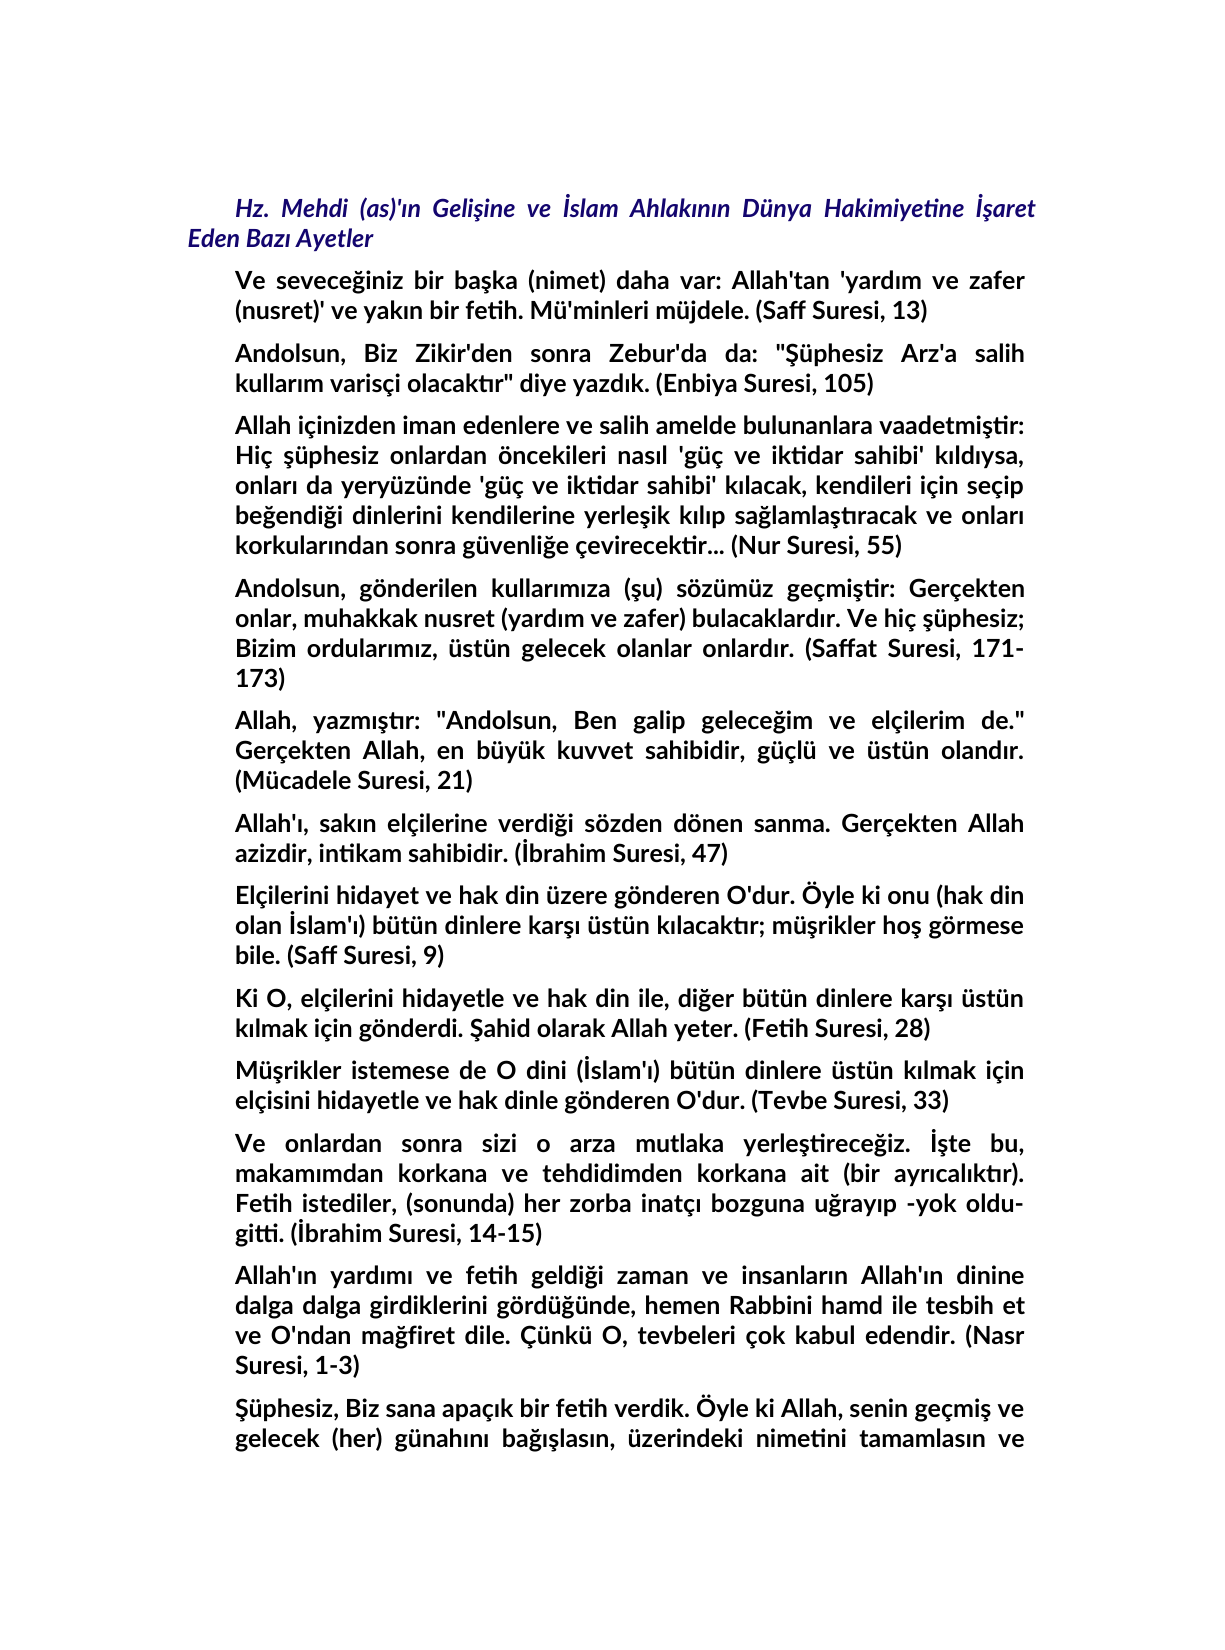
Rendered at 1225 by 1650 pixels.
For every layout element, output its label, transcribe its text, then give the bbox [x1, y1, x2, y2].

text Allah, yazmıştır: "Andolsun, Ben galip geleceğim ve elçilerim de." Gerçekten Allah, en büyük kuvvet sahibidir, güçlü ve üstün olandır. (Mücadele Suresi, 21) [235, 705, 1026, 795]
text Allah'ı, sakın elçilerine verdiği sözden dönen sanma. Gerçekten Allah azizdir, intikam sahibidir. (İbrahim Suresi, 47) [235, 807, 1026, 867]
text Andolsun, Biz Zikir'den sonra Zebur'da da: "Şüphesiz Arz'a salih kullarım varisçi olacaktır" diye yazdık. (Enbiya Suresi, 105) [235, 337, 1026, 397]
text Allah içinizden iman edenlere ve salih amelde bulunanlara vaadetmiştir: Hiç şüphesiz onlardan öncekileri nasıl 'güç ve iktidar sahibi' kıldıysa, onları da yeryüzünde 'güç ve iktidar sahibi' kılacak, kendileri için seçip beğendiği dinlerini kendilerine yerleşik kılıp sağlamlaştıracak ve onları korkularından sonra güvenliğe çevirecektir... (Nur Suresi, 55) [235, 410, 1026, 560]
text Müşrikler istemese de O dini (İslam'ı) bütün dinlere üstün kılmak için elçisini hidayetle ve hak dinle gönderen O'dur. (Tevbe Suresi, 33) [235, 1055, 1026, 1115]
text Hz. Mehdi (as)'ın Gelişine ve İslam Ahlakının Dünya Hakimiyetine İşaret Eden Bazı Ayetler [187, 192, 1037, 252]
text Allah'ın yardımı ve fetih geldiği zaman ve insanların Allah'ın dinine dalga dalga girdiklerini gördüğünde, hemen Rabbini hamd ile tesbih et ve O'ndan mağfiret dile. Çünkü O, tevbeleri çok kabul edendir. (Nasr Suresi, 1-3) [235, 1260, 1026, 1380]
text Şüphesiz, Biz sana apaçık bir fetih verdik. Öyle ki Allah, senin geçmiş ve gelecek (her) günahını bağışlasın, üzerindeki nimetini tamamlasın ve [235, 1392, 1026, 1452]
text Elçilerini hidayet ve hak din üzere gönderen O'dur. Öyle ki onu (hak din olan İslam'ı) bütün dinlere karşı üstün kılacaktır; müşrikler hoş görmese bile. (Saff Suresi, 9) [235, 880, 1026, 970]
text Ki O, elçilerini hidayetle ve hak din ile, diğer bütün dinlere karşı üstün kılmak için gönderdi. Şahid olarak Allah yeter. (Fetih Suresi, 28) [235, 982, 1026, 1042]
text Ve onlardan sonra sizi o arza mutlaka yerleştireceğiz. İşte bu, makamımdan korkana ve tehdidimden korkana ait (bir ayrıcalıktır). Fetih istediler, (sonunda) her zorba inatçı bozguna uğrayıp -yok oldu- gitti. (İbrahim Suresi, 14-15) [235, 1127, 1026, 1247]
text Ve seveceğiniz bir başka (nimet) daha var: Allah'tan 'yardım ve zafer (nusret)' ve yakın bir fetih. Mü'minleri müjdele. (Saff Suresi, 13) [235, 265, 1026, 325]
text Andolsun, gönderilen kullarımıza (şu) sözümüz geçmiştir: Gerçekten onlar, muhakkak nusret (yardım ve zafer) bulacaklardır. Ve hiç şüphesiz; Bizim ordularımız, üstün gelecek olanlar onlardır. (Saffat Suresi, 171-173) [235, 572, 1026, 692]
